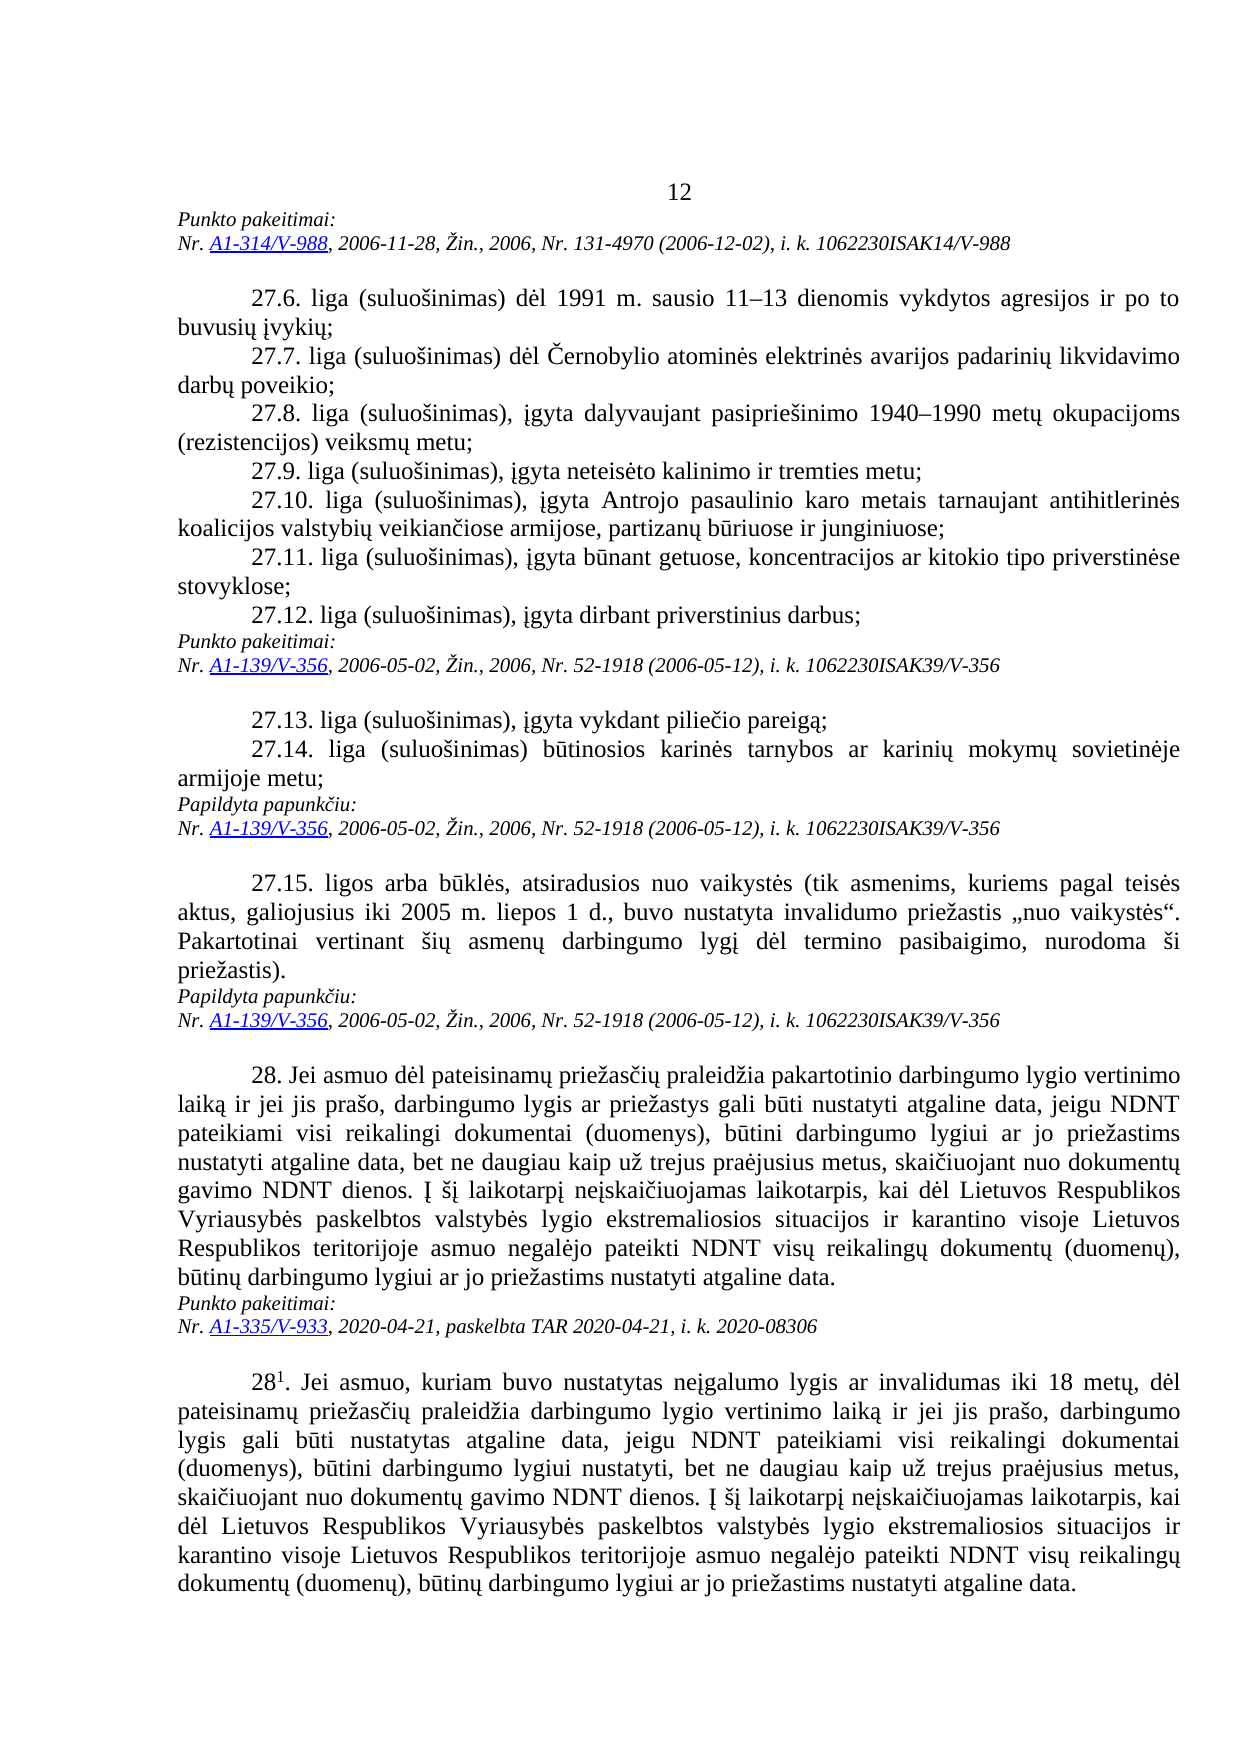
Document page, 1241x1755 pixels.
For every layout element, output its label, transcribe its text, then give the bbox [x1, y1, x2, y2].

text 27.12. liga (suluošinimas), įgyta dirbant priverstinius darbus; [177, 600, 1181, 628]
text 27.6. liga (suluošinimas) dėl 1991 m. sausio 11–13 dienomis vykdytos agresijos ir po to buvusių įvykių; [177, 283, 1181, 341]
text Nr. A1-139/V-356, 2006-05-02, Žin., 2006, Nr. 52-1918 (2006-05-12), i. k. 1062230ISAK39/V-356 [177, 816, 1181, 840]
text 27.11. liga (suluošinimas), įgyta būnant getuose, koncentracijos ar kitokio tipo priverstinėse stovyklose; [177, 542, 1181, 600]
text 281. Jei asmuo, kuriam buvo nustatytas neįgalumo lygis ar invalidumas iki 18 metų, dėl pateisinamų priežasčių praleidžia darbingumo lygio vertinimo laiką ir jei jis prašo, darbingumo lygis gali būti nustatytas atgaline data, jeigu NDNT pateikiami visi reikalingi dokumentai (duomenys), būtini darbingumo lygiui nustatyti, bet ne daugiau kaip už trejus praėjusius metus, skaičiuojant nuo dokumentų gavimo NDNT dienos. Į šį laikotarpį neįskaičiuojamas laikotarpis, kai dėl Lietuvos Respublikos Vyriausybės paskelbtos valstybės lygio ekstremaliosios situacijos ir karantino visoje Lietuvos Respublikos teritorijoje asmuo negalėjo pateikti NDNT visų reikalingų dokumentų (duomenų), būtinų darbingumo lygiui ar jo priežastims nustatyti atgaline data. [177, 1367, 1181, 1597]
text Papildyta papunkčiu: [177, 792, 1181, 816]
text Nr. A1-335/V-933, 2020-04-21, paskelbta TAR 2020-04-21, i. k. 2020-08306 [177, 1314, 1181, 1338]
text 27.7. liga (suluošinimas) dėl Černobylio atominės elektrinės avarijos padarinių likvidavimo darbų poveikio; [177, 341, 1181, 398]
text 28. Jei asmuo dėl pateisinamų priežasčių praleidžia pakartotinio darbingumo lygio vertinimo laiką ir jei jis prašo, darbingumo lygis ar priežastys gali būti nustatyti atgaline data, jeigu NDNT pateikiami visi reikalingi dokumentai (duomenys), būtini darbingumo lygiui ar jo priežastims nustatyti atgaline data, bet ne daugiau kaip už trejus praėjusius metus, skaičiuojant nuo dokumentų gavimo NDNT dienos. Į šį laikotarpį neįskaičiuojamas laikotarpis, kai dėl Lietuvos Respublikos Vyriausybės paskelbtos valstybės lygio ekstremaliosios situacijos ir karantino visoje Lietuvos Respublikos teritorijoje asmuo negalėjo pateikti NDNT visų reikalingų dokumentų (duomenų), būtinų darbingumo lygiui ar jo priežastims nustatyti atgaline data. [177, 1060, 1181, 1290]
text 27.13. liga (suluošinimas), įgyta vykdant piliečio pareigą; [177, 705, 1181, 734]
text Nr. A1-314/V-988, 2006-11-28, Žin., 2006, Nr. 131-4970 (2006-12-02), i. k. 1062230ISAK14/V-988 [177, 231, 1181, 255]
text Punkto pakeitimai: [177, 628, 1181, 653]
text 27.14. liga (suluošinimas) būtinosios karinės tarnybos ar karinių mokymų sovietinėje armijoje metu; [177, 734, 1181, 792]
text 27.9. liga (suluošinimas), įgyta neteisėto kalinimo ir tremties metu; [177, 456, 1181, 485]
text Punkto pakeitimai: [177, 207, 1181, 231]
text Nr. A1-139/V-356, 2006-05-02, Žin., 2006, Nr. 52-1918 (2006-05-12), i. k. 1062230ISAK39/V-356 [177, 653, 1181, 677]
text Punkto pakeitimai: [177, 1290, 1181, 1314]
text 27.15. ligos arba būklės, atsiradusios nuo vaikystės (tik asmenims, kuriems pagal teisės aktus, galiojusius iki 2005 m. liepos 1 d., buvo nustatyta invalidumo priežastis „nuo vaikystės“. Pakartotinai vertinant šių asmenų darbingumo lygį dėl termino pasibaigimo, nurodoma ši priežastis). [177, 868, 1181, 983]
text 27.8. liga (suluošinimas), įgyta dalyvaujant pasipriešinimo 1940–1990 metų okupacijoms (rezistencijos) veiksmų metu; [177, 398, 1181, 456]
text Papildyta papunkčiu: [177, 983, 1181, 1008]
text Nr. A1-139/V-356, 2006-05-02, Žin., 2006, Nr. 52-1918 (2006-05-12), i. k. 1062230ISAK39/V-356 [177, 1008, 1181, 1032]
text 27.10. liga (suluošinimas), įgyta Antrojo pasaulinio karo metais tarnaujant antihitlerinės koalicijos valstybių veikiančiose armijose, partizanų būriuose ir junginiuose; [177, 485, 1181, 542]
